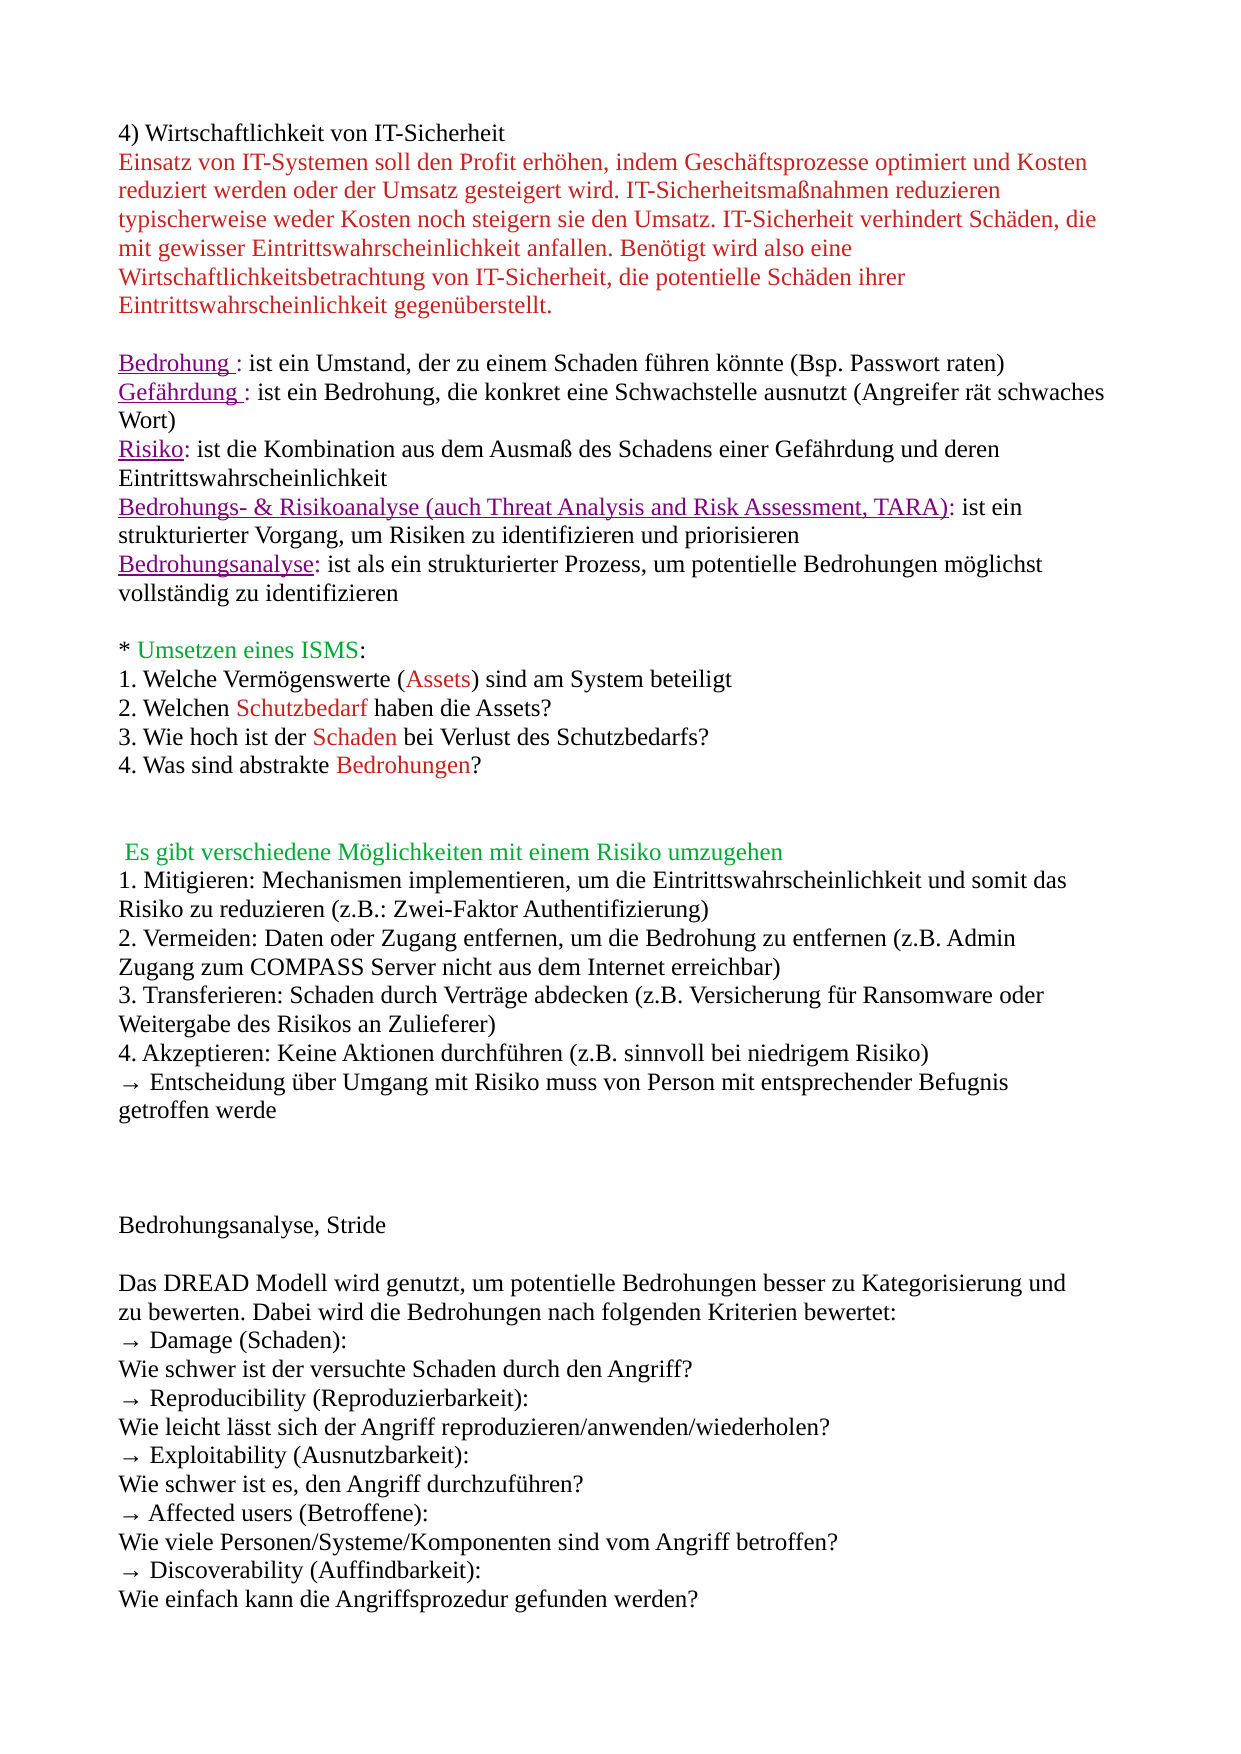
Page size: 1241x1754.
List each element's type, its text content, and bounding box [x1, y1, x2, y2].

text Das DREAD Modell wird genutzt, um potentielle Bedrohungen besser zu Kategorisierung und [118, 1268, 1122, 1297]
text 1. Welche Vermögenswerte (Assets) sind am System beteiligt [118, 664, 1122, 693]
text Wie einfach kann die Angriffsprozedur gefunden werden? [118, 1584, 1122, 1613]
text Risiko zu reduzieren (z.B.: Zwei-Faktor Authentifizierung) [118, 894, 1122, 923]
text → Entscheidung über Umgang mit Risiko muss von Person mit entsprechender Befugnis [118, 1067, 1122, 1096]
text getroffen werde [118, 1096, 1122, 1124]
text 4. Akzeptieren: Keine Aktionen durchführen (z.B. sinnvoll bei niedrigem Risiko) [118, 1038, 1122, 1067]
text zu bewerten. Dabei wird die Bedrohungen nach folgenden Kriterien bewertet: [118, 1297, 1122, 1326]
text Wie schwer ist es, den Angriff durchzuführen? [118, 1469, 1122, 1498]
text 2. Vermeiden: Daten oder Zugang entfernen, um die Bedrohung zu entfernen (z.B. Admin [118, 923, 1122, 952]
text Zugang zum COMPASS Server nicht aus dem Internet erreichbar) [118, 952, 1122, 981]
text 2. Welchen Schutzbedarf haben die Assets? [118, 693, 1122, 722]
text Bedrohungsanalyse: ist als ein strukturierter Prozess, um potentielle Bedrohungen möglichst vollständig zu identifizieren [118, 549, 1122, 607]
text 1. Mitigieren: Mechanismen implementieren, um die Eintrittswahrscheinlichkeit und somit das [118, 866, 1122, 894]
text → Affected users (Betroffene): [118, 1498, 1122, 1527]
text → Damage (Schaden): [118, 1326, 1122, 1354]
text Es gibt verschiedene Möglichkeiten mit einem Risiko umzugehen [118, 837, 1122, 866]
text Wie leicht lässt sich der Angriff reproduzieren/anwenden/wiederholen? [118, 1412, 1122, 1441]
text → Exploitability (Ausnutzbarkeit): [118, 1441, 1122, 1469]
text 4) Wirtschaftlichkeit von IT-Sicherheit [118, 118, 1122, 147]
text Weitergabe des Risikos an Zulieferer) [118, 1009, 1122, 1038]
text Gefährdung : ist ein Bedrohung, die konkret eine Schwachstelle ausnutzt (Angreifer rät schwaches Wort) [118, 377, 1122, 434]
text Risiko: ist die Kombination aus dem Ausmaß des Schadens einer Gefährdung und deren Eintrittswahrscheinlichkeit [118, 434, 1122, 492]
text Bedrohung : ist ein Umstand, der zu einem Schaden führen könnte (Bsp. Passwort raten) [118, 348, 1122, 377]
text Bedrohungsanalyse, Stride [118, 1211, 1122, 1239]
text * Umsetzen eines ISMS: [118, 636, 1122, 664]
text 3. Wie hoch ist der Schaden bei Verlust des Schutzbedarfs? [118, 722, 1122, 751]
text Wie schwer ist der versuchte Schaden durch den Angriff? [118, 1354, 1122, 1383]
text Einsatz von IT-Systemen soll den Profit erhöhen, indem Geschäftsprozesse optimiert und Kosten reduziert werden oder der Umsatz gesteigert wird. IT-Sicherheitsmaßnahmen reduzieren typischerweise weder Kosten noch steigern sie den Umsatz. IT-Sicherheit verhindert Schäden, die mit gewisser Eintrittswahrscheinlichkeit anfallen. Benötigt wird also eine Wirtschaftlichkeitsbetrachtung von IT-Sicherheit, die potentielle Schäden ihrer Eintrittswahrscheinlichkeit gegenüberstellt. [118, 147, 1122, 319]
text 3. Transferieren: Schaden durch Verträge abdecken (z.B. Versicherung für Ransomware oder [118, 981, 1122, 1009]
text Bedrohungs- & Risikoanalyse (auch Threat Analysis and Risk Assessment, TARA): ist ein strukturierter Vorgang, um Risiken zu identifizieren und priorisieren [118, 492, 1122, 549]
text → Discoverability (Auffindbarkeit): [118, 1556, 1122, 1584]
text → Reproducibility (Reproduzierbarkeit): [118, 1383, 1122, 1412]
text Wie viele Personen/Systeme/Komponenten sind vom Angriff betroffen? [118, 1527, 1122, 1556]
text 4. Was sind abstrakte Bedrohungen? [118, 751, 1122, 779]
